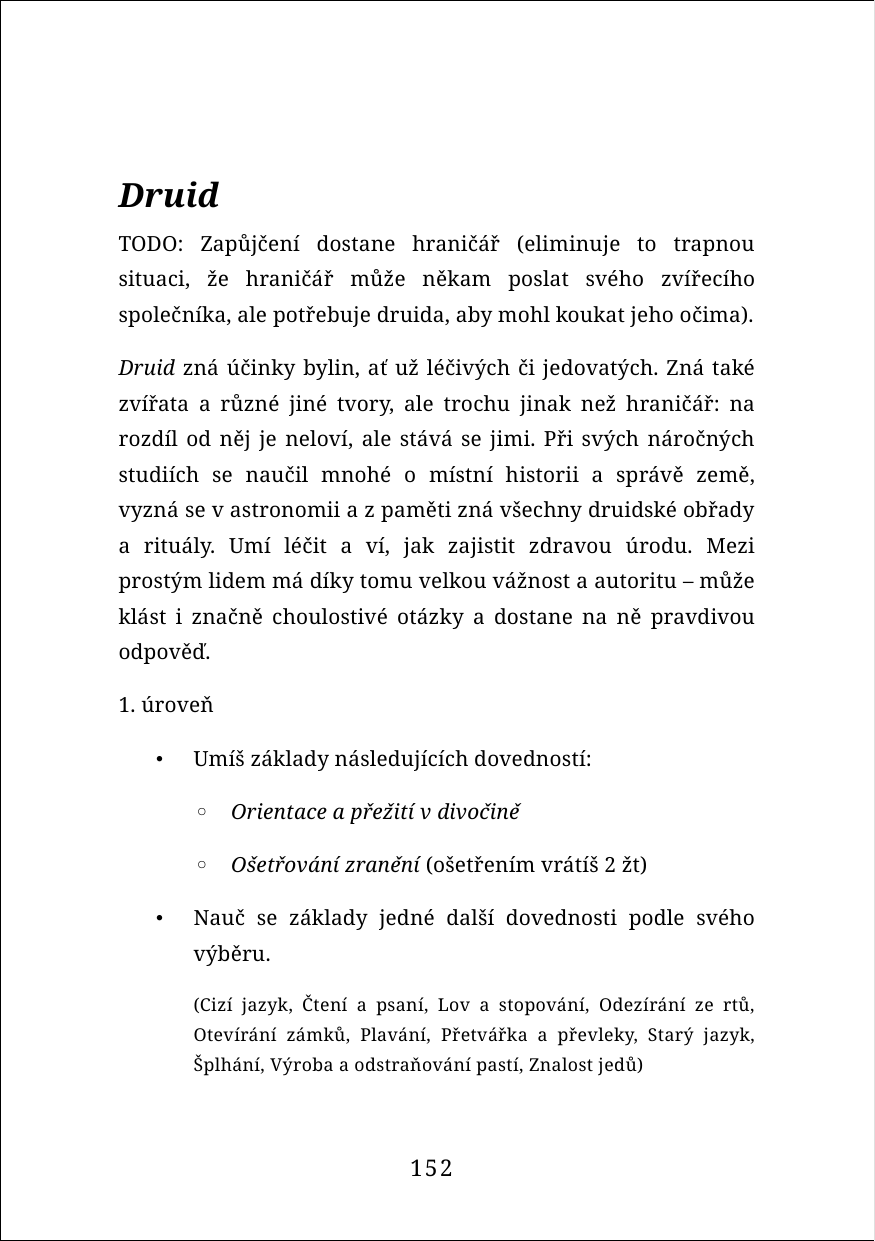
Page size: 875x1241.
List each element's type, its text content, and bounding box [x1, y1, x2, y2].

list (Cizí jazyk, Čtení a psaní, Lov a stopování, Odezírání ze rtů, Otevírání zámků, Plavání, Přetvářka a převleky, Starý jazyk, Šplhání, Výroba a odstraňování pastí, Znalost jedů) [156, 992, 756, 1077]
list Nauč se základy jedné další dovednosti podle svého výběru. [156, 903, 756, 967]
list Ošetřování zranění (ošetřením vrátíš 2 žt) [193, 850, 756, 879]
list Orientace a přežití v divočině [193, 797, 756, 826]
subtitle Druid [118, 172, 756, 217]
text 1. úroveň [118, 691, 756, 719]
text TODO: Zapůjčení dostane hraničář (eliminuje to trapnou situaci, že hraničář může někam poslat svého zvířecího společníka, ale potřebuje druida, aby mohl koukat jeho očima). [118, 229, 756, 328]
list Umíš základy následujících dovedností: [156, 744, 756, 772]
text Druid zná účinky bylin, ať už léčivých či jedovatých. Zná také zvířata a různé jiné tvory, ale trochu jinak než hraničář: na rozdíl od něj je neloví, ale stává se jimi. Při svých náročných studiích se naučil mnohé o místní historii a správě země, vyzná se v astronomii a z paměti zná všechny druidské obřady a rituály. Umí léčit a ví, jak zajistit zdravou úrodu. Mezi prostým lidem má díky tomu velkou vážnost a autoritu – může klást i značně choulostivé otázky a dostane na ně pravdivou odpověď. [118, 353, 756, 666]
